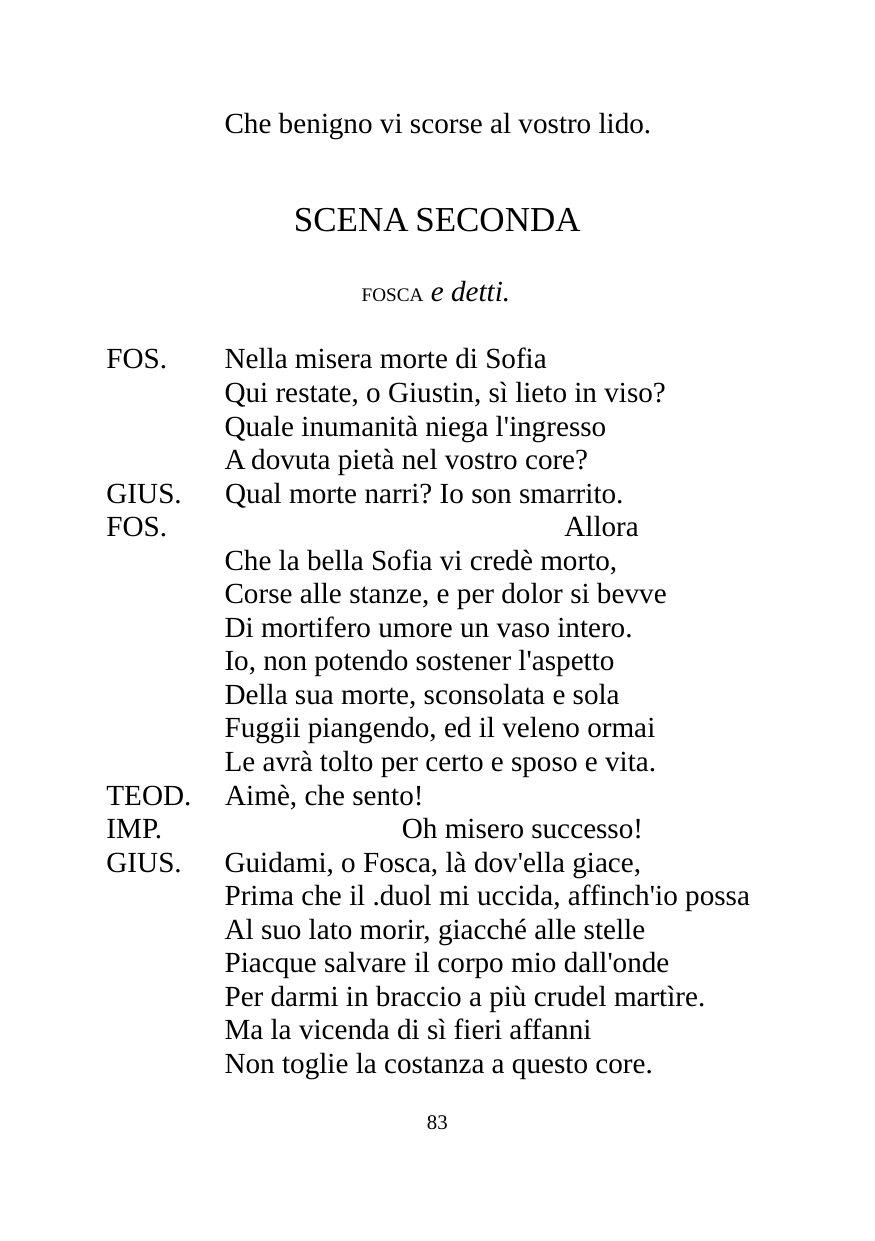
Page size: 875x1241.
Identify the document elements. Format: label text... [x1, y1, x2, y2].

text Qui restate, o Giustin, sì lieto in viso? [224, 375, 768, 409]
text Della sua morte, sconsolata e sola [224, 677, 768, 711]
text Piacque salvare il corpo mio dall'onde [224, 945, 768, 979]
text FOS. Nella misera morte di Sofia [106, 342, 768, 375]
text A dovuta pietà nel vostro core? [224, 442, 768, 476]
text Prima che il .duol mi uccida, affinch'io possa [224, 878, 768, 912]
text Di mortifero umore un vaso intero. [224, 610, 768, 643]
subtitle SCENA SECONDA [106, 199, 768, 239]
text fosca e detti. [106, 274, 768, 308]
text Che la bella Sofia vi credè morto, [224, 543, 768, 576]
text IMP. Oh misero successo! [106, 811, 768, 845]
text Che benigno vi scorse al vostro lido. [106, 106, 768, 140]
text Ma la vicenda di sì fieri affanni [224, 1012, 768, 1046]
text Io, non potendo sostener l'aspetto [224, 643, 768, 677]
text Le avrà tolto per certo e sposo e vita. [224, 744, 768, 778]
text TEOD. Aimè, che sento! [106, 778, 768, 811]
text Per darmi in braccio a più crudel martìre. [224, 979, 768, 1012]
text FOS. Allora [106, 509, 768, 543]
text Quale inumanità niega l'ingresso [224, 409, 768, 442]
text Non toglie la costanza a questo core. [224, 1046, 768, 1079]
text Al suo lato morir, giacché alle stelle [224, 912, 768, 945]
text Fuggii piangendo, ed il veleno ormai [224, 711, 768, 744]
text GIUS. Qual morte narri? Io son smarrito. [106, 476, 768, 509]
text GIUS. Guidami, o Fosca, là dov'ella giace, [106, 845, 768, 878]
text Corse alle stanze, e per dolor si bevve [224, 576, 768, 610]
